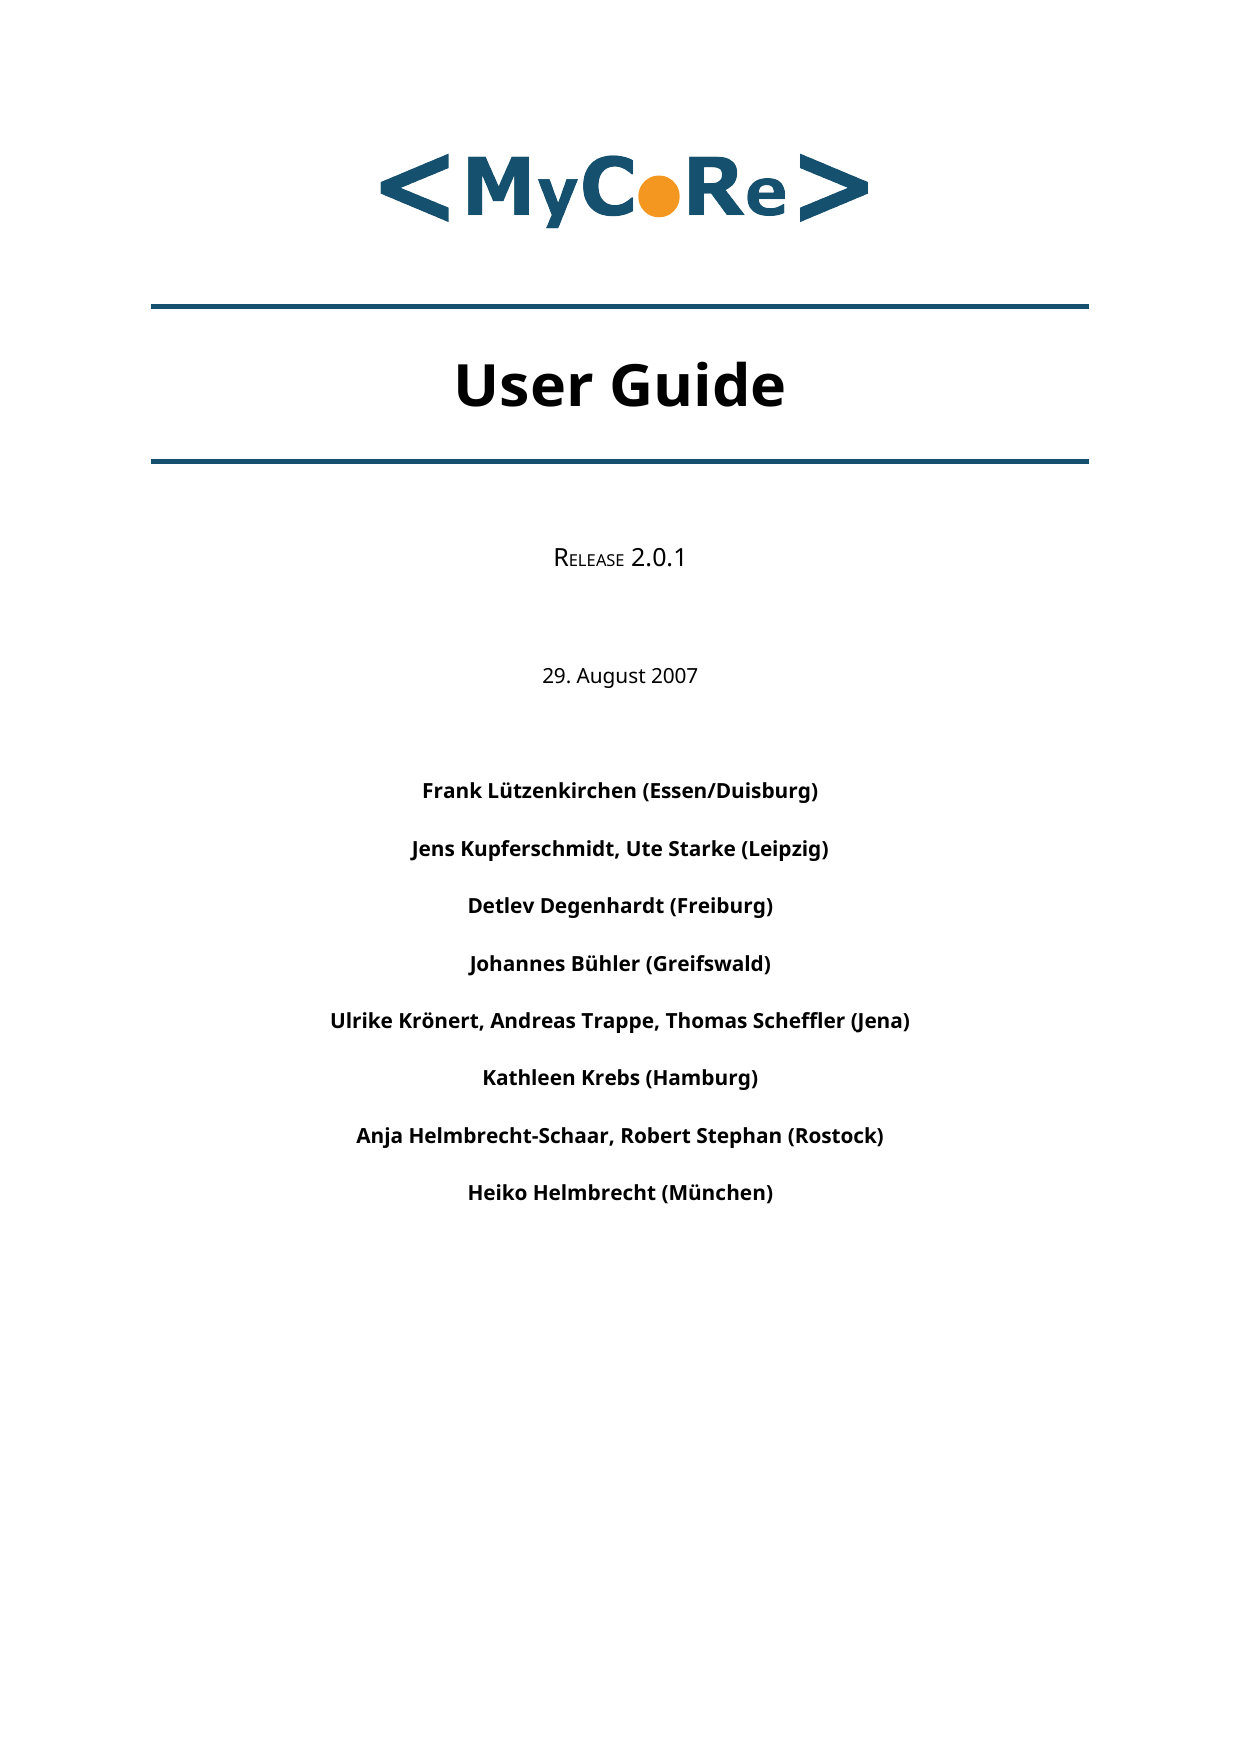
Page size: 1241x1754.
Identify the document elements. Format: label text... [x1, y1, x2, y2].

table_cell [151, 1264, 1089, 1309]
picture [360, 146, 880, 239]
table_header User Guide [151, 309, 1089, 459]
table_cell Release 2.0.1 29. August 2007 Frank Lützenkirchen (Essen/Duisburg) Jens Kupferschmidt, Ute Starke (Leipzig) Detlev Degenhardt (Freiburg) Johannes Bühler (Greifswald) Ulrike Krönert, Andreas Trappe, Thomas Scheffler (Jena) Kathleen Krebs (Hamburg) Anja Helmbrecht-Schaar, Robert Stephan (Rostock) Heiko Helmbrecht (München) [151, 464, 1089, 1264]
